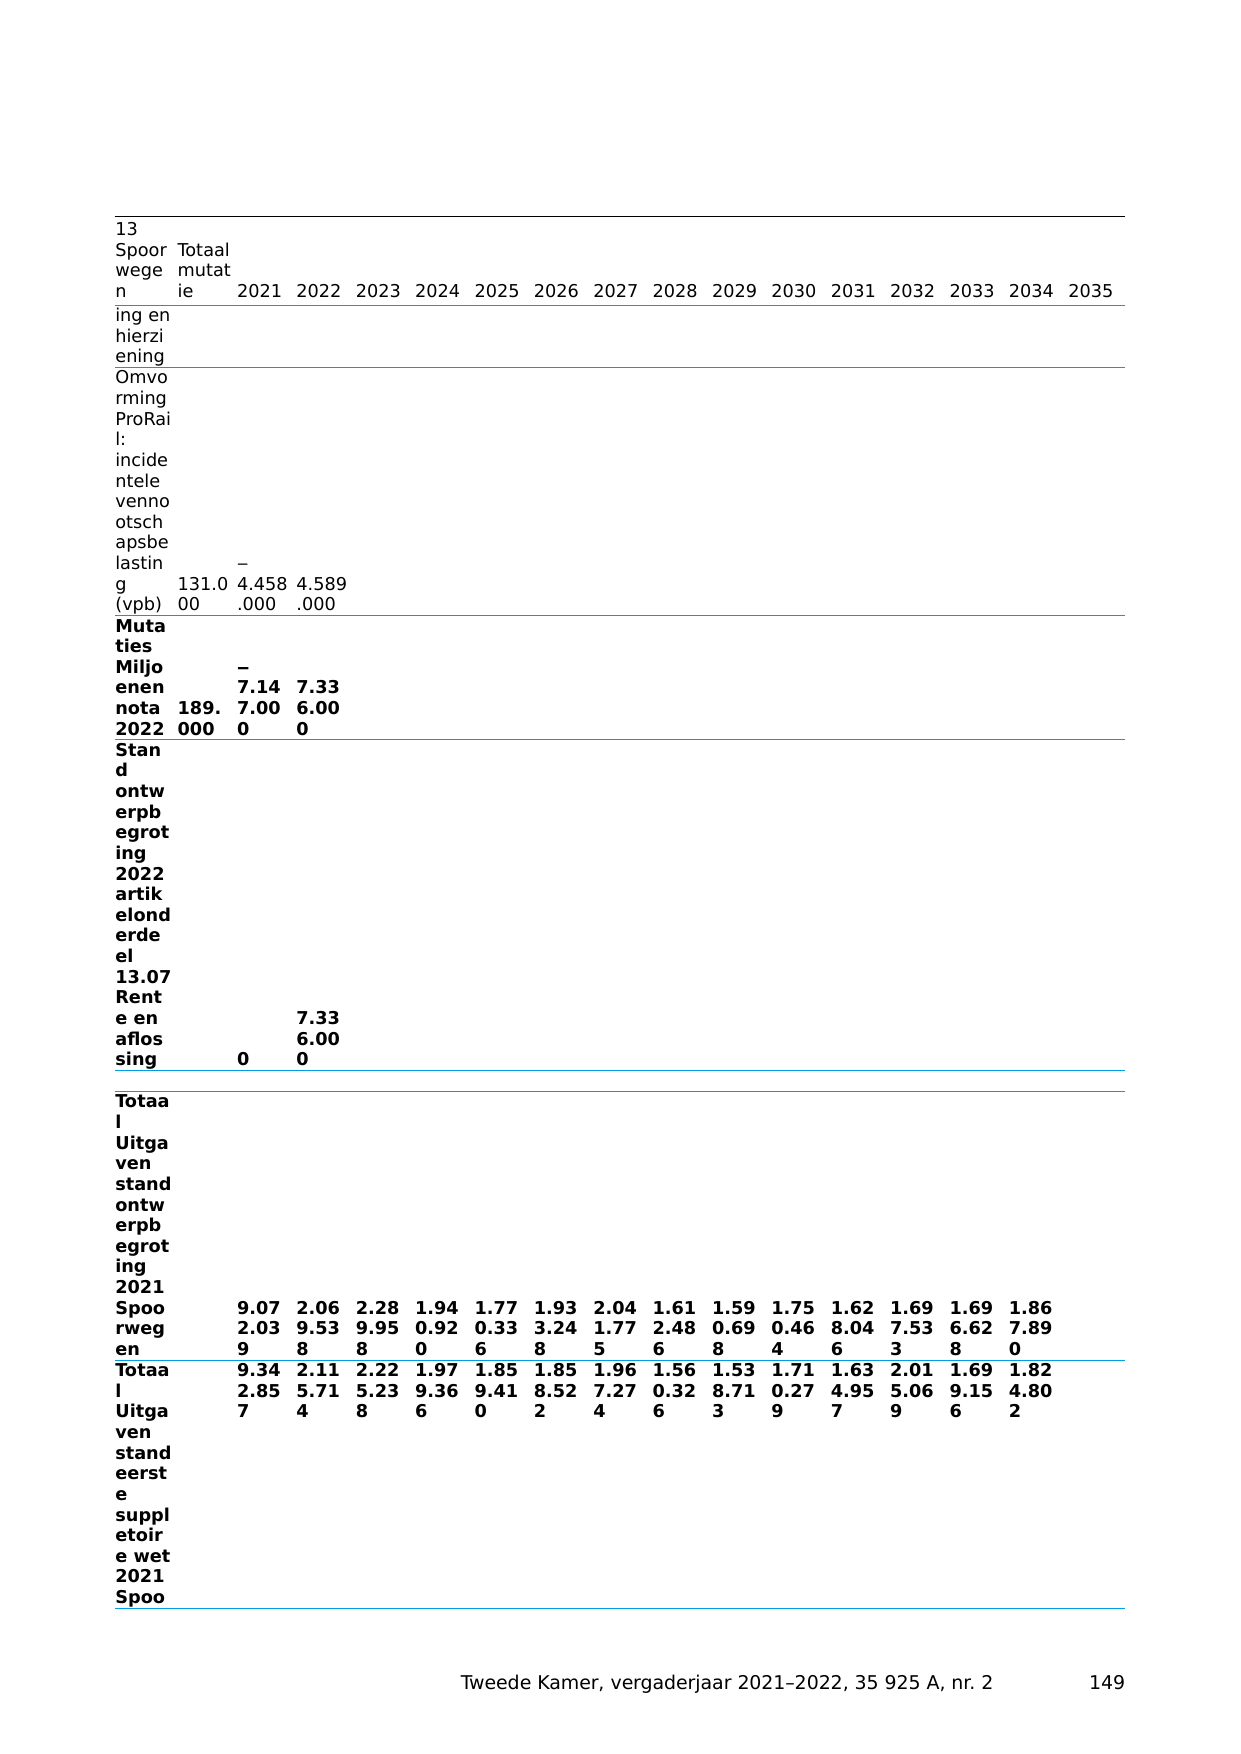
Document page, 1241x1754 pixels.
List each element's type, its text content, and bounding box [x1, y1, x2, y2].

table_cell [709, 1071, 768, 1091]
table_cell ‒ 7.147.000 [234, 616, 293, 739]
table_cell [887, 306, 946, 367]
table_cell Stand ontwerpbegroting 2022 artikelonderdeel 13.07 Rente en aflossing [115, 740, 174, 1070]
table_cell [768, 368, 828, 615]
table_cell Totaal Uitgaven stand eerste suppletoire wet 2021 Spoo [115, 1361, 174, 1608]
table_cell 1.612.486 [650, 1092, 709, 1359]
table_cell 2.115.714 [293, 1361, 353, 1608]
table_cell [946, 740, 1006, 1070]
table_cell 1.538.713 [709, 1361, 768, 1608]
table_cell [590, 740, 649, 1070]
table_cell 1.696.628 [946, 1092, 1006, 1359]
table_cell [946, 306, 1006, 367]
table_cell [946, 368, 1006, 615]
table_cell [412, 368, 471, 615]
table_cell [471, 306, 531, 367]
table_cell [1065, 368, 1125, 615]
table_cell [293, 306, 353, 367]
table_cell 2026 [531, 217, 590, 304]
table_cell [1065, 1361, 1125, 1608]
table_cell 1.628.046 [828, 1092, 887, 1359]
table_cell 1.967.274 [590, 1361, 649, 1608]
table_cell [946, 616, 1006, 739]
table_cell [293, 1071, 353, 1091]
table_cell [531, 616, 590, 739]
table_cell [1006, 368, 1065, 615]
table_cell 2.289.958 [353, 1092, 412, 1359]
table_cell [531, 368, 590, 615]
table_cell [768, 306, 828, 367]
table_cell [412, 616, 471, 739]
table_cell [1065, 740, 1125, 1070]
table_cell 9.342.857 [234, 1361, 293, 1608]
table_cell [175, 740, 234, 1070]
table_cell 2.069.538 [293, 1092, 353, 1359]
table_cell 1.940.920 [412, 1092, 471, 1359]
table_cell 1.699.156 [946, 1361, 1006, 1608]
table_cell 1.710.279 [768, 1361, 828, 1608]
table_cell [175, 1361, 234, 1608]
table_cell [234, 1071, 293, 1091]
table_cell [471, 368, 531, 615]
table_cell [828, 306, 887, 367]
table_cell ing en hierziening [115, 306, 174, 367]
table_cell 4.589.000 [293, 368, 353, 615]
table_cell [887, 368, 946, 615]
table_cell 2024 [412, 217, 471, 304]
table_cell [1006, 306, 1065, 367]
table_cell 1.560.326 [650, 1361, 709, 1608]
table_cell 2033 [946, 217, 1006, 304]
table_cell [887, 1071, 946, 1091]
table_cell 2.041.775 [590, 1092, 649, 1359]
table_cell [353, 740, 412, 1070]
table_cell [590, 306, 649, 367]
table_cell [353, 368, 412, 615]
table_cell [590, 616, 649, 739]
table_cell [115, 1071, 174, 1091]
table_cell Totaal mutatie [175, 217, 234, 304]
table_cell 2034 [1006, 217, 1065, 304]
table_cell 2032 [887, 217, 946, 304]
table_cell [590, 368, 649, 615]
table_cell 1.697.533 [887, 1092, 946, 1359]
table_cell [471, 740, 531, 1070]
table_cell Omvorming ProRail: incidentele vennootschapsbelasting (vpb) [115, 368, 174, 615]
table_cell [234, 306, 293, 367]
table_cell [353, 1071, 412, 1091]
table_cell [768, 616, 828, 739]
table_cell 1.859.410 [471, 1361, 531, 1608]
table_cell 2029 [709, 217, 768, 304]
table_cell [1065, 616, 1125, 739]
table_cell 189.000 [175, 616, 234, 739]
table_cell [353, 616, 412, 739]
table_cell 1.858.522 [531, 1361, 590, 1608]
table_cell [946, 1071, 1006, 1091]
table_cell [353, 306, 412, 367]
table_cell [1006, 616, 1065, 739]
table_cell [531, 740, 590, 1070]
table_cell [709, 368, 768, 615]
table_cell [650, 368, 709, 615]
table_cell 13 Spoorwegen [115, 217, 174, 304]
table_cell 1.867.890 [1006, 1092, 1065, 1359]
table_header Tabel 83 Artikel 13 Spoorwegen (bedragen x € 1.000) [115, 191, 1125, 216]
table_cell 1.634.957 [828, 1361, 887, 1608]
table_cell [768, 1071, 828, 1091]
table_cell Mutaties Miljoenennota 2022 [115, 616, 174, 739]
table_cell 2.015.069 [887, 1361, 946, 1608]
table_cell 2023 [353, 217, 412, 304]
table_cell [412, 740, 471, 1070]
table_cell Totaal Uitgaven stand ontwerpbegroting 2021 Spoorwegen [115, 1092, 174, 1359]
table_cell [650, 616, 709, 739]
table_cell [709, 616, 768, 739]
table_cell [887, 740, 946, 1070]
table_cell [887, 616, 946, 739]
table_cell [1006, 740, 1065, 1070]
table_cell ‒ 4.458.000 [234, 368, 293, 615]
table_cell 2027 [590, 217, 649, 304]
table_cell [1006, 1071, 1065, 1091]
table_cell 2022 [293, 217, 353, 304]
table_cell [412, 1071, 471, 1091]
table_cell [590, 1071, 649, 1091]
table_cell [650, 1071, 709, 1091]
table_cell [531, 306, 590, 367]
table_cell [828, 1071, 887, 1091]
table_cell 2.225.238 [353, 1361, 412, 1608]
table_cell 1.979.366 [412, 1361, 471, 1608]
table_cell [650, 306, 709, 367]
table_cell [471, 1071, 531, 1091]
table_cell [828, 740, 887, 1070]
table_cell [1065, 1092, 1125, 1359]
table_cell [709, 306, 768, 367]
table_cell 2035 [1065, 217, 1125, 304]
table_cell [1065, 1071, 1125, 1091]
table_cell [175, 1092, 234, 1359]
table_cell [828, 616, 887, 739]
table_cell 1.590.698 [709, 1092, 768, 1359]
table_cell [175, 306, 234, 367]
table_cell 9.072.039 [234, 1092, 293, 1359]
table_cell [175, 1071, 234, 1091]
table_cell 1.770.336 [471, 1092, 531, 1359]
table_cell 7.336.000 [293, 740, 353, 1070]
table_cell 1.750.464 [768, 1092, 828, 1359]
table_cell [828, 368, 887, 615]
table_cell 7.336.000 [293, 616, 353, 739]
table_cell 2031 [828, 217, 887, 304]
table_cell [471, 616, 531, 739]
table_cell [768, 740, 828, 1070]
table_cell [531, 1071, 590, 1091]
table_cell [709, 740, 768, 1070]
table_cell [1065, 306, 1125, 367]
table_cell 2028 [650, 217, 709, 304]
table_cell 0 [234, 740, 293, 1070]
table_cell 2021 [234, 217, 293, 304]
table_cell 1.824.802 [1006, 1361, 1065, 1608]
table_cell 1.933.248 [531, 1092, 590, 1359]
table_cell [650, 740, 709, 1070]
table_cell 131.000 [175, 368, 234, 615]
table_cell 2030 [768, 217, 828, 304]
table_cell 2025 [471, 217, 531, 304]
table_cell [412, 306, 471, 367]
